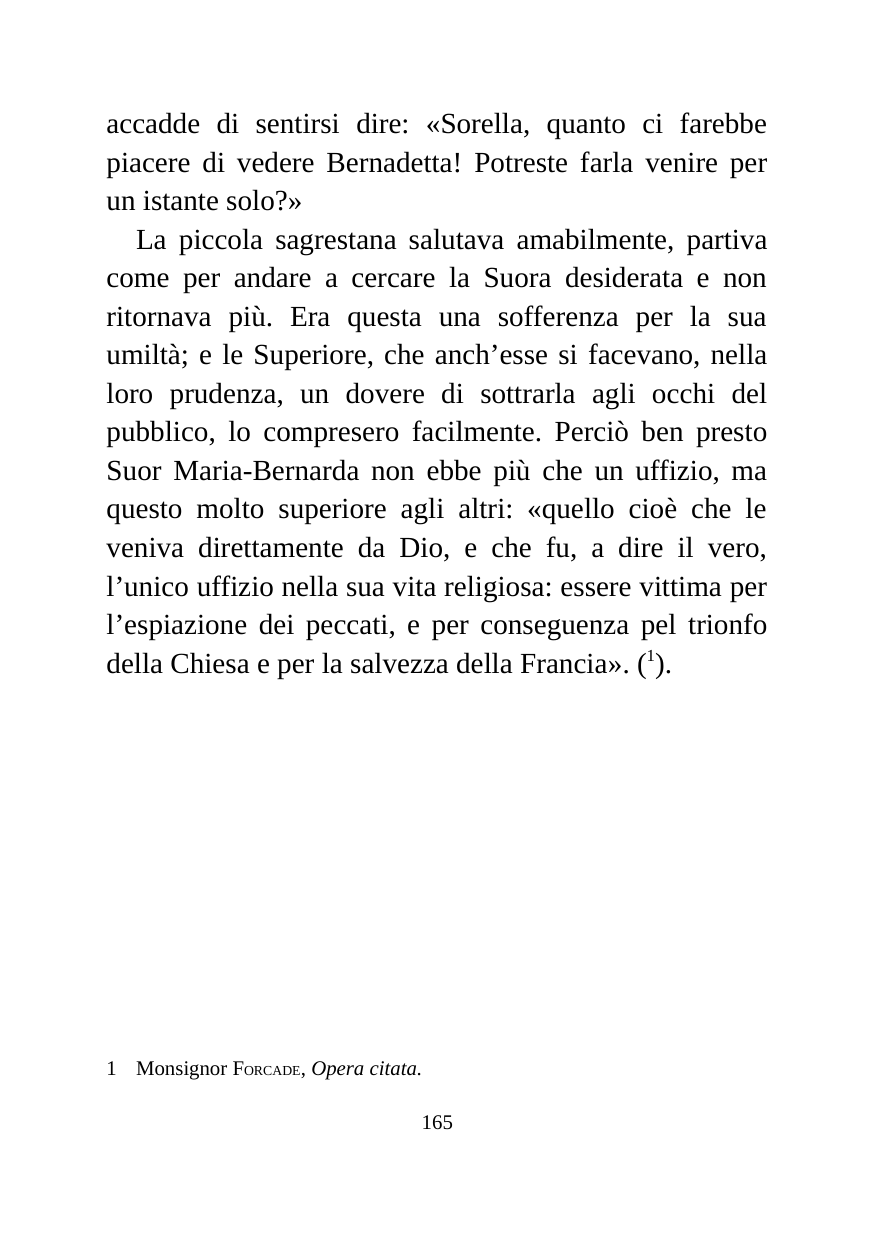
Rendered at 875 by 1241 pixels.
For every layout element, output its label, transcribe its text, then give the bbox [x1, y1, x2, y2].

text La piccola sagrestana salutava amabilmente, partiva come per andare a cercare la Suora desiderata e non ritornava più. Era questa una sofferenza per la sua umiltà; e le Superiore, che anch’esse si facevano, nella loro prudenza, un dovere di sottrarla agli occhi del pubblico, lo compresero facilmente. Perciò ben presto Suor Maria-Bernarda non ebbe più che un uffizio, ma questo molto superiore agli altri: «quello cioè che le veniva direttamente da Dio, e che fu, a dire il vero, l’unico uffizio nella sua vita religiosa: essere vittima per l’espiazione dei peccati, e per conseguenza pel trionfo della Chiesa e per la salvezza della Francia». (). [106, 222, 768, 679]
text Monsignor Forcade, Opera citata. [106, 1056, 768, 1080]
text accadde di sentirsi dire: «Sorella, quanto ci farebbe piacere di vedere Bernadetta! Potreste farla venire per un istante solo?» [106, 106, 768, 217]
